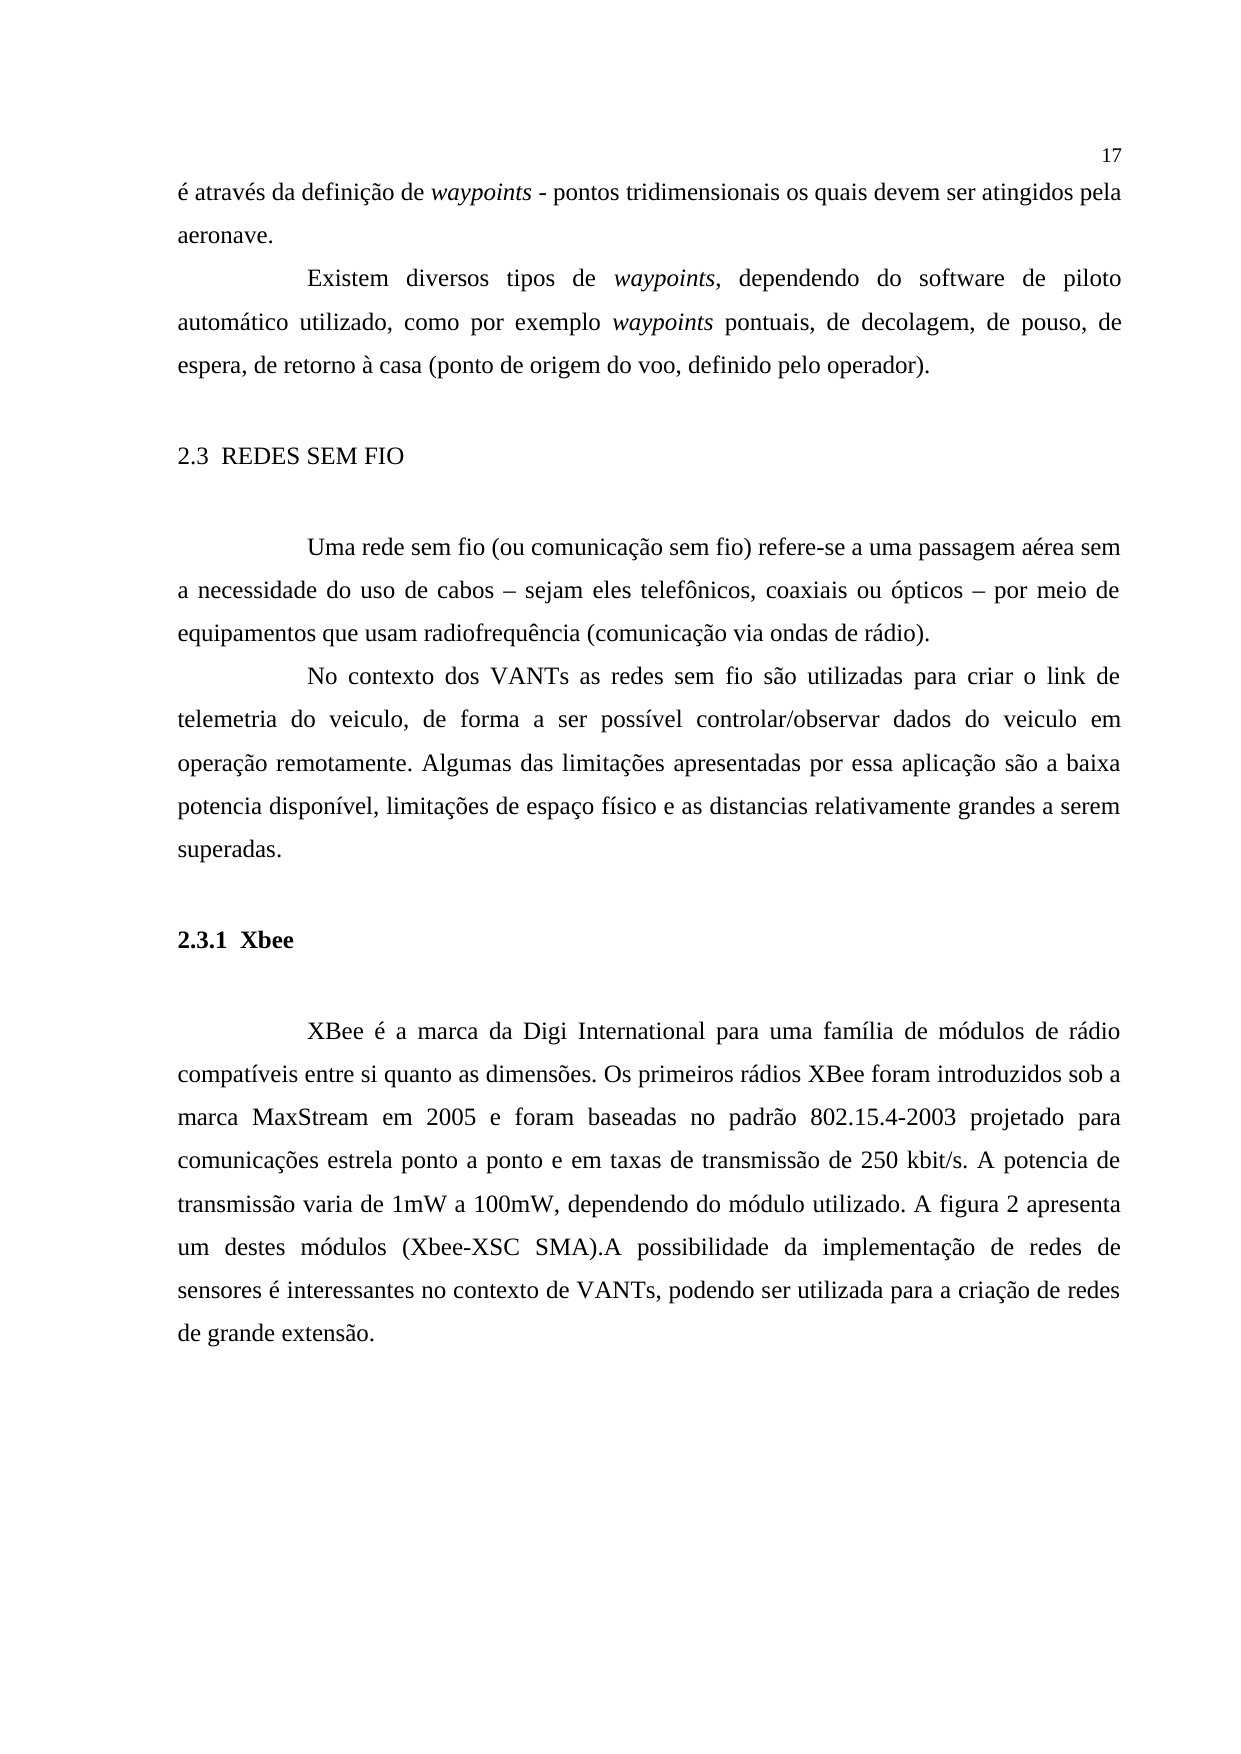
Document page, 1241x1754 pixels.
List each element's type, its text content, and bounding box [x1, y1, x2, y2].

text Existem diversos tipos de waypoints, dependendo do software de piloto automático utilizado, como por exemplo waypoints pontuais, de decolagem, de pouso, de espera, de retorno à casa (ponto de origem do voo, definido pelo operador). [177, 263, 1122, 378]
text No contexto dos VANTs as redes sem fio são utilizadas para criar o link de telemetria do veiculo, de forma a ser possível controlar/observar dados do veiculo em operação remotamente. Algumas das limitações apresentadas por essa aplicação são a baixa potencia disponível, limitações de espaço físico e as distancias relativamente grandes a serem superadas. [177, 661, 1122, 863]
subtitle Xbee [177, 925, 1122, 954]
text é através da definição de waypoints - pontos tridimensionais os quais devem ser atingidos pela aeronave. [177, 177, 1122, 249]
subtitle Redes sem fio [177, 441, 1122, 469]
text XBee é a marca da Digi International para uma família de módulos de rádio compatíveis entre si quanto as dimensões. Os primeiros rádios XBee foram introduzidos sob a marca MaxStream em 2005 e foram baseadas no padrão 802.15.4-2003 projetado para comunicações estrela ponto a ponto e em taxas de transmissão de 250 kbit/s. A potencia de transmissão varia de 1mW a 100mW, dependendo do módulo utilizado. A figura 2 apresenta um destes módulos (Xbee-XSC SMA).A possibilidade da implementação de redes de sensores é interessantes no contexto de VANTs, podendo ser utilizada para a criação de redes de grande extensão. [177, 1016, 1122, 1347]
text Uma rede sem fio (ou comunicação sem fio) refere-se a uma passagem aérea sem a necessidade do uso de cabos – sejam eles telefônicos, coaxiais ou ópticos – por meio de equipamentos que usam radiofrequência (comunicação via ondas de rádio). [177, 532, 1122, 647]
